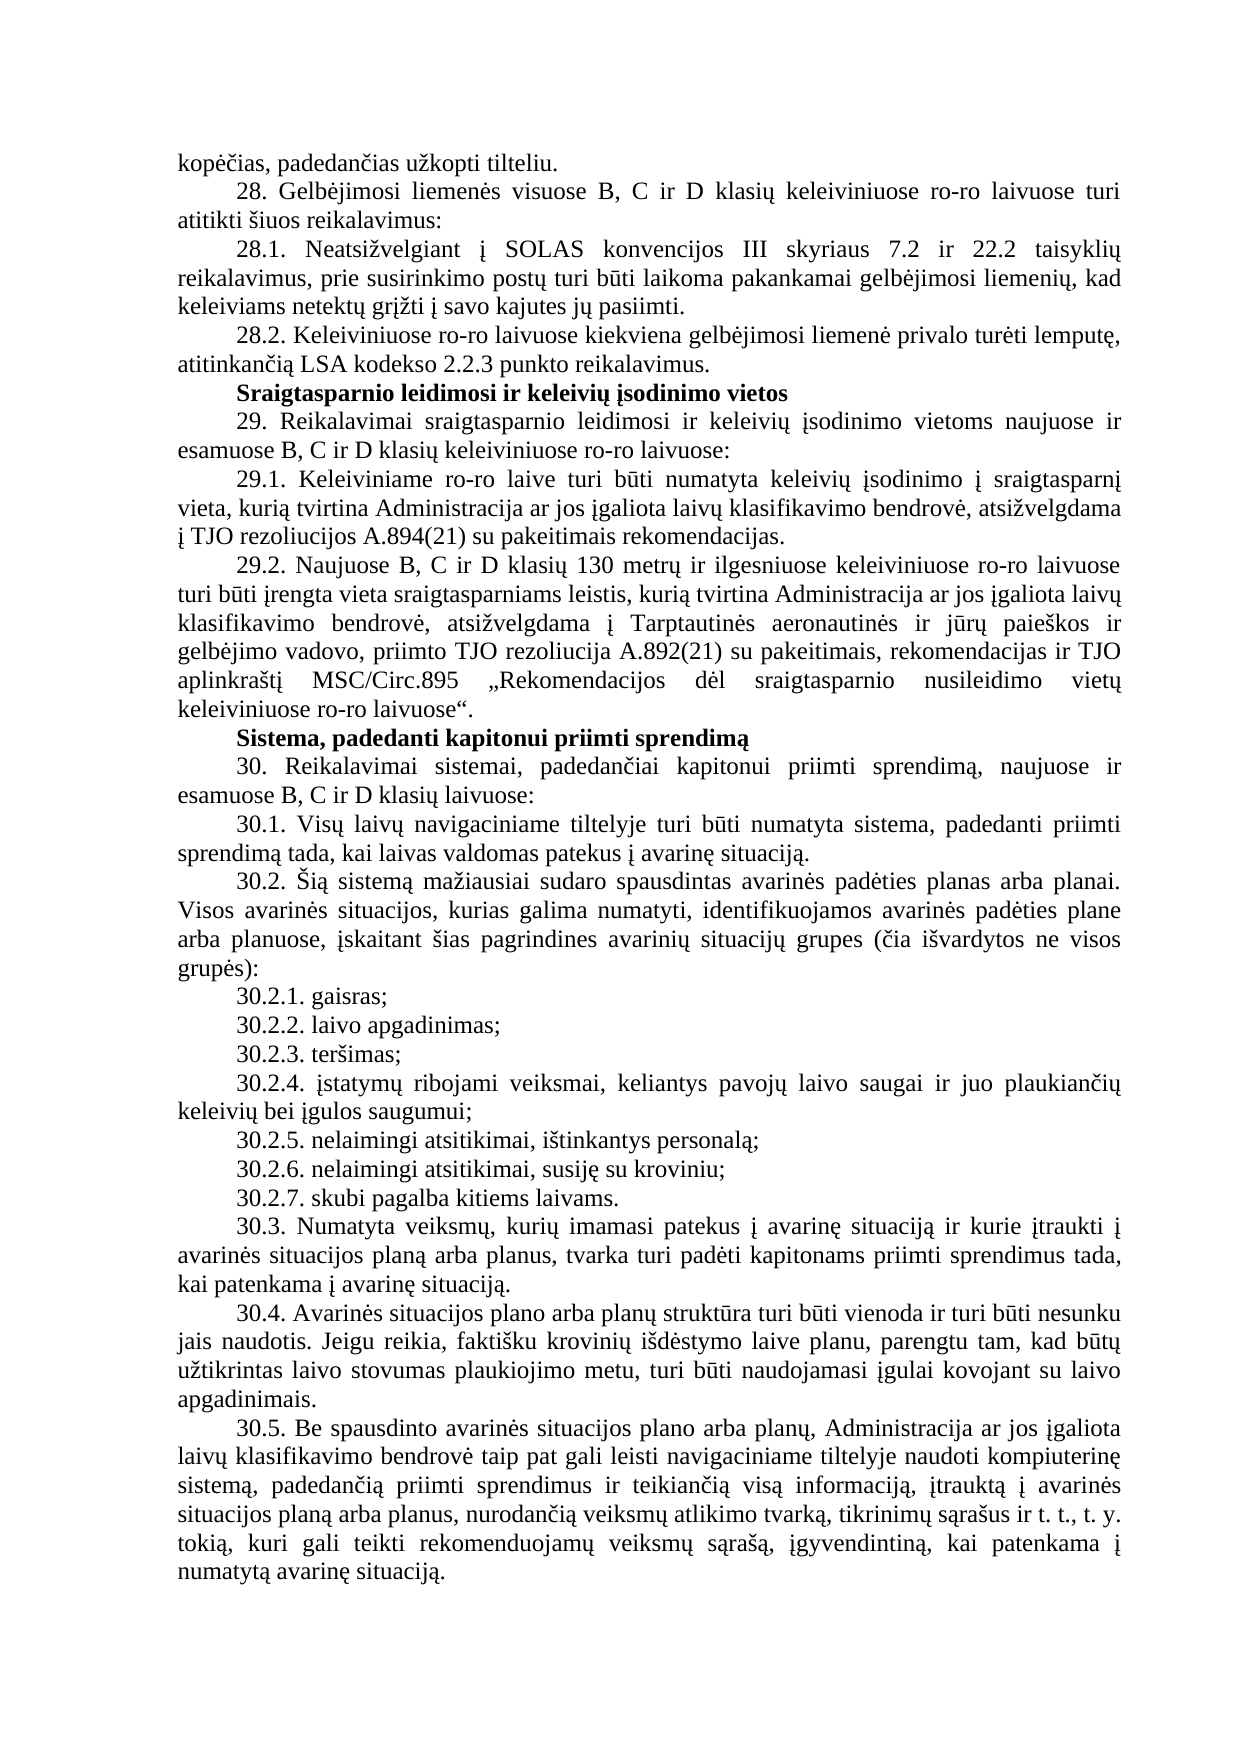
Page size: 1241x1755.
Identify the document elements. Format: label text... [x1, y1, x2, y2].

text 29. Reikalavimai sraigtasparnio leidimosi ir keleivių įsodinimo vietoms naujuose ir esamuose B, C ir D klasių keleiviniuose ro-ro laivuose: [177, 406, 1122, 464]
text 30. Reikalavimai sistemai, padedančiai kapitonui priimti sprendimą, naujuose ir esamuose B, C ir D klasių laivuose: [177, 751, 1122, 809]
text 30.2.3. teršimas; [177, 1039, 1122, 1068]
text 29.1. Keleiviniame ro-ro laive turi būti numatyta keleivių įsodinimo į sraigtasparnį vieta, kurią tvirtina Administracija ar jos įgaliota laivų klasifikavimo bendrovė, atsižvelgdama į TJO rezoliucijos A.894(21) su pakeitimais rekomendacijas. [177, 464, 1122, 550]
text 29.2. Naujuose B, C ir D klasių 130 metrų ir ilgesniuose keleiviniuose ro-ro laivuose turi būti įrengta vieta sraigtasparniams leistis, kurią tvirtina Administracija ar jos įgaliota laivų klasifikavimo bendrovė, atsižvelgdama į Tarptautinės aeronautinės ir jūrų paieškos ir gelbėjimo vadovo, priimto TJO rezoliucija A.892(21) su pakeitimais, rekomendacijas ir TJO aplinkraštį MSC/Circ.895 „Rekomendacijos dėl sraigtasparnio nusileidimo vietų keleiviniuose ro-ro laivuose“. [177, 550, 1122, 723]
text 30.1. Visų laivų navigaciniame tiltelyje turi būti numatyta sistema, padedanti priimti sprendimą tada, kai laivas valdomas patekus į avarinę situaciją. [177, 809, 1122, 866]
text 30.2.7. skubi pagalba kitiems laivams. [177, 1183, 1122, 1211]
text 30.2. Šią sistemą mažiausiai sudaro spausdintas avarinės padėties planas arba planai. Visos avarinės situacijos, kurias galima numatyti, identifikuojamos avarinės padėties plane arba planuose, įskaitant šias pagrindines avarinių situacijų grupes (čia išvardytos ne visos grupės): [177, 866, 1122, 981]
text 28.2. Keleiviniuose ro-ro laivuose kiekviena gelbėjimosi liemenė privalo turėti lemputę, atitinkančią LSA kodekso 2.2.3 punkto reikalavimus. [177, 320, 1122, 378]
text 30.2.4. įstatymų ribojami veiksmai, keliantys pavojų laivo saugai ir juo plaukiančių keleivių bei įgulos saugumui; [177, 1068, 1122, 1125]
text Sraigtasparnio leidimosi ir keleivių įsodinimo vietos [177, 378, 1122, 406]
text 30.2.1. gaisras; [177, 981, 1122, 1010]
text 30.2.2. laivo apgadinimas; [177, 1010, 1122, 1039]
text Sistema, padedanti kapitonui priimti sprendimą [177, 723, 1122, 751]
text 30.3. Numatyta veiksmų, kurių imamasi patekus į avarinę situaciją ir kurie įtraukti į avarinės situacijos planą arba planus, tvarka turi padėti kapitonams priimti sprendimus tada, kai patenkama į avarinę situaciją. [177, 1211, 1122, 1298]
text kopėčias, padedančias užkopti tilteliu. [177, 148, 1122, 176]
text 30.5. Be spausdinto avarinės situacijos plano arba planų, Administracija ar jos įgaliota laivų klasifikavimo bendrovė taip pat gali leisti navigaciniame tiltelyje naudoti kompiuterinę sistemą, padedančią priimti sprendimus ir teikiančią visą informaciją, įtrauktą į avarinės situacijos planą arba planus, nurodančią veiksmų atlikimo tvarką, tikrinimų sąrašus ir t. t., t. y. tokią, kuri gali teikti rekomenduojamų veiksmų sąrašą, įgyvendintiną, kai patenkama į numatytą avarinę situaciją. [177, 1413, 1122, 1585]
text 28. Gelbėjimosi liemenės visuose B, C ir D klasių keleiviniuose ro-ro laivuose turi atitikti šiuos reikalavimus: [177, 176, 1122, 234]
text 30.2.6. nelaimingi atsitikimai, susiję su kroviniu; [177, 1154, 1122, 1183]
text 30.2.5. nelaimingi atsitikimai, ištinkantys personalą; [177, 1125, 1122, 1154]
text 28.1. Neatsižvelgiant į SOLAS konvencijos III skyriaus 7.2 ir 22.2 taisyklių reikalavimus, prie susirinkimo postų turi būti laikoma pakankamai gelbėjimosi liemenių, kad keleiviams netektų grįžti į savo kajutes jų pasiimti. [177, 234, 1122, 320]
text 30.4. Avarinės situacijos plano arba planų struktūra turi būti vienoda ir turi būti nesunku jais naudotis. Jeigu reikia, faktišku krovinių išdėstymo laive planu, parengtu tam, kad būtų užtikrintas laivo stovumas plaukiojimo metu, turi būti naudojamasi įgulai kovojant su laivo apgadinimais. [177, 1298, 1122, 1413]
